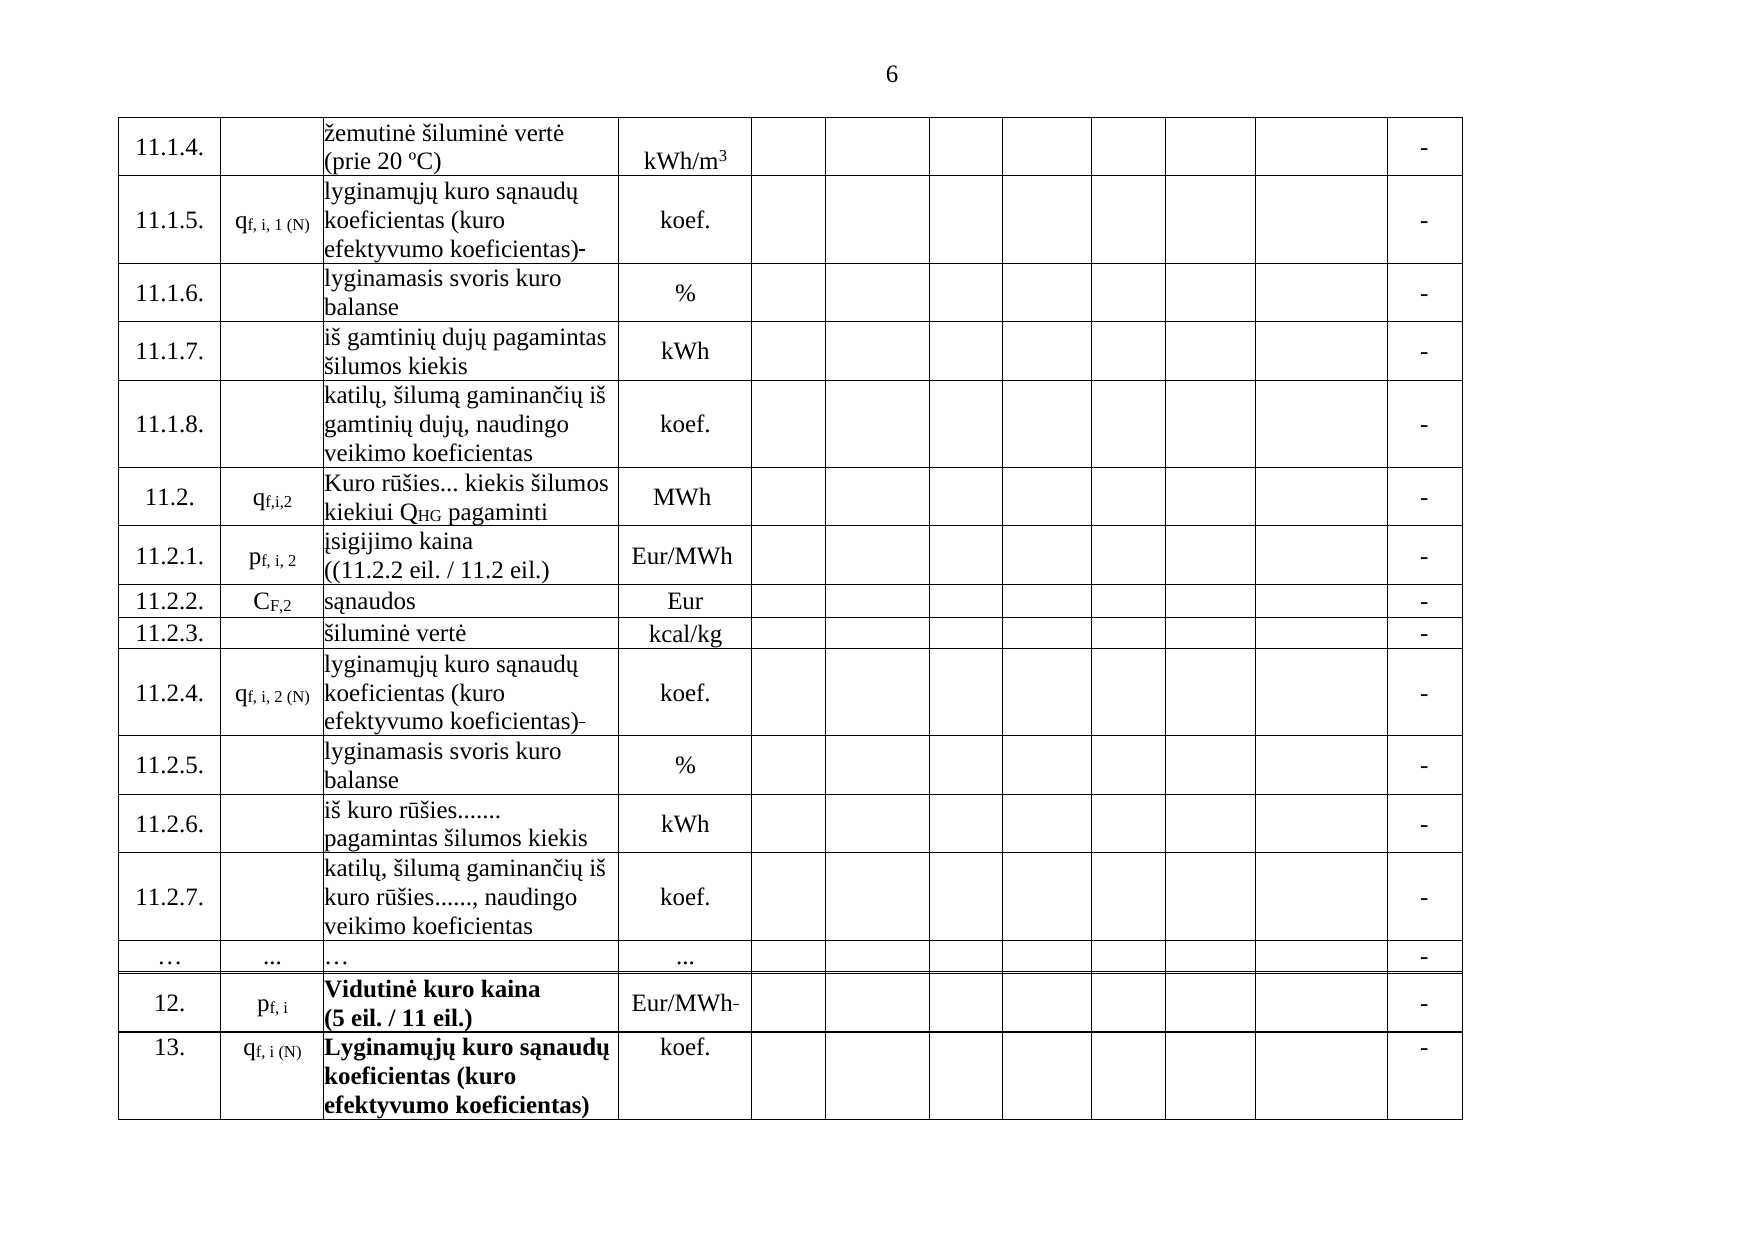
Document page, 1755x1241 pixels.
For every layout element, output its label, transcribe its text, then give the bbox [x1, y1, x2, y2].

table_cell [1256, 736, 1387, 794]
table_cell [752, 853, 825, 939]
table_cell [1003, 795, 1091, 852]
table_cell [930, 736, 1002, 794]
table_cell [752, 618, 825, 648]
table_cell [826, 649, 929, 735]
table_cell [1003, 1033, 1091, 1119]
table_cell [1166, 974, 1255, 1031]
table_cell CF,2 [221, 585, 323, 617]
table_cell kWh [619, 322, 751, 379]
table_cell Lyginamųjų kuro sąnaudų koeficientas (kuro efektyvumo koeficientas) [324, 1033, 618, 1119]
table_cell [1256, 618, 1387, 648]
table_cell kcal/kg [619, 618, 751, 648]
table_cell [1166, 941, 1255, 971]
table_cell [1166, 585, 1255, 617]
table_cell [1166, 1033, 1255, 1119]
table_cell [1166, 176, 1255, 262]
table_cell 11.2.6. [119, 795, 220, 852]
table_cell [1003, 468, 1091, 525]
table_cell kWh/m3 [619, 118, 751, 175]
table_cell [930, 176, 1002, 262]
table_cell [752, 468, 825, 525]
table_cell [1166, 118, 1255, 175]
table_cell ... [221, 941, 323, 971]
table_cell [1003, 264, 1091, 321]
table_cell [930, 381, 1002, 467]
table_cell pf, i [221, 974, 323, 1031]
table_cell [826, 322, 929, 379]
table_cell įsigijimo kaina ((11.2.2 eil. / 11.2 eil.) [324, 526, 618, 584]
table_cell [826, 176, 929, 262]
table_cell [752, 736, 825, 794]
table_cell [826, 618, 929, 648]
table_cell [1166, 526, 1255, 584]
table_cell [826, 974, 929, 1031]
table_cell [752, 649, 825, 735]
table_cell [221, 795, 323, 852]
table_cell [1256, 526, 1387, 584]
table_cell % [619, 736, 751, 794]
table_cell [1256, 322, 1387, 379]
table_cell [826, 468, 929, 525]
table_cell Eur [619, 585, 751, 617]
table_cell [1092, 618, 1165, 648]
table_cell - [1388, 853, 1462, 939]
table_cell [221, 618, 323, 648]
table_cell [826, 526, 929, 584]
table_cell [1166, 322, 1255, 379]
table_cell - [1388, 526, 1462, 584]
table_cell 11.2.5. [119, 736, 220, 794]
table_cell iš kuro rūšies....... pagamintas šilumos kiekis [324, 795, 618, 852]
table_cell [1092, 736, 1165, 794]
table_cell 11.1.4. [119, 118, 220, 175]
table_cell [1003, 118, 1091, 175]
table_cell 13. [119, 1033, 220, 1119]
table_cell [930, 853, 1002, 939]
table_cell 11.2.7. [119, 853, 220, 939]
table_cell [930, 618, 1002, 648]
table_cell [221, 381, 323, 467]
table_cell 11.2.3. [119, 618, 220, 648]
table_cell - [1388, 941, 1462, 971]
table_cell [221, 853, 323, 939]
table_cell % [619, 264, 751, 321]
table_cell 12. [119, 974, 220, 1031]
table_cell [1256, 941, 1387, 971]
table_cell [1256, 468, 1387, 525]
table_cell [1092, 322, 1165, 379]
table_cell [1256, 585, 1387, 617]
table_cell [1003, 381, 1091, 467]
table_cell 11.1.7. [119, 322, 220, 379]
table_cell [1092, 974, 1165, 1031]
table_cell [1256, 176, 1387, 262]
table_cell [930, 585, 1002, 617]
table_cell [1092, 1033, 1165, 1119]
table_cell pf, i, 2 [221, 526, 323, 584]
table_cell [1003, 941, 1091, 971]
table_cell 11.2.4. [119, 649, 220, 735]
table_cell [1166, 649, 1255, 735]
table_cell [752, 795, 825, 852]
table_cell [221, 264, 323, 321]
table_cell [1003, 649, 1091, 735]
table_cell [1092, 585, 1165, 617]
table_cell lyginamasis svoris kuro balanse [324, 736, 618, 794]
table_cell [826, 264, 929, 321]
table_cell [752, 526, 825, 584]
table_cell [1166, 736, 1255, 794]
table_cell [1092, 795, 1165, 852]
table_cell 11.1.8. [119, 381, 220, 467]
table_cell [1166, 853, 1255, 939]
table_cell [752, 264, 825, 321]
table_cell - [1388, 649, 1462, 735]
table_cell [752, 118, 825, 175]
table_cell [752, 322, 825, 379]
table_cell [1003, 526, 1091, 584]
table_cell [930, 468, 1002, 525]
table_cell [826, 795, 929, 852]
table_cell [826, 118, 929, 175]
table_cell [930, 941, 1002, 971]
table_cell ... [619, 941, 751, 971]
table_cell … [119, 941, 220, 971]
table_cell [826, 853, 929, 939]
table_cell [752, 176, 825, 262]
table_cell - [1388, 176, 1462, 262]
table_cell koef. [619, 381, 751, 467]
table_cell qf, i (N) [221, 1033, 323, 1119]
table_cell - [1388, 618, 1462, 648]
table_cell [1092, 526, 1165, 584]
table_cell qf,i,2 [221, 468, 323, 525]
table_cell lyginamųjų kuro sąnaudų koeficientas (kuro efektyvumo koeficientas) [324, 176, 618, 262]
table_cell Eur/MWh [619, 526, 751, 584]
table_cell lyginamasis svoris kuro balanse [324, 264, 618, 321]
table_cell Vidutinė kuro kaina (5 eil. / 11 eil.) [324, 974, 618, 1031]
table_cell [752, 1033, 825, 1119]
table_cell [752, 974, 825, 1031]
table_cell Eur/MWh [619, 974, 751, 1031]
table_cell [1256, 795, 1387, 852]
table_cell kWh [619, 795, 751, 852]
table_cell [1166, 795, 1255, 852]
table_cell [752, 381, 825, 467]
table_cell [221, 736, 323, 794]
table_cell sąnaudos [324, 585, 618, 617]
table_cell katilų, šilumą gaminančių iš kuro rūšies......, naudingo veikimo koeficientas [324, 853, 618, 939]
table_cell koef. [619, 1033, 751, 1119]
table_cell [1092, 853, 1165, 939]
table_cell - [1388, 1033, 1462, 1119]
table_cell [1003, 618, 1091, 648]
table_cell [1092, 941, 1165, 971]
table_cell - [1388, 118, 1462, 175]
table_cell 11.2.1. [119, 526, 220, 584]
table_cell [1092, 649, 1165, 735]
table_cell - [1388, 974, 1462, 1031]
table_cell [826, 941, 929, 971]
table_cell [221, 322, 323, 379]
table_cell [930, 264, 1002, 321]
table_cell [930, 526, 1002, 584]
table_cell [930, 322, 1002, 379]
table_cell [1003, 176, 1091, 262]
table_cell [930, 974, 1002, 1031]
table_cell [1092, 468, 1165, 525]
table_cell 11.2. [119, 468, 220, 525]
table_cell [1166, 618, 1255, 648]
table_cell 11.2.2. [119, 585, 220, 617]
table_cell Kuro rūšies... kiekis šilumos kiekiui QHG pagaminti [324, 468, 618, 525]
table_cell [221, 118, 323, 175]
table_cell [1092, 264, 1165, 321]
table_cell [752, 941, 825, 971]
table_cell koef. [619, 176, 751, 262]
table_cell lyginamųjų kuro sąnaudų koeficientas (kuro efektyvumo koeficientas) [324, 649, 618, 735]
table_cell [1256, 853, 1387, 939]
table_cell katilų, šilumą gaminančių iš gamtinių dujų, naudingo veikimo koeficientas [324, 381, 618, 467]
table_cell - [1388, 322, 1462, 379]
table_cell - [1388, 468, 1462, 525]
table_cell [930, 649, 1002, 735]
table_cell [826, 381, 929, 467]
table_cell - [1388, 381, 1462, 467]
table_cell [1256, 1033, 1387, 1119]
table_cell [1166, 264, 1255, 321]
table_cell [1256, 381, 1387, 467]
table_cell [826, 1033, 929, 1119]
table_cell [1256, 118, 1387, 175]
table_cell [1003, 585, 1091, 617]
table_cell [1003, 853, 1091, 939]
table_cell - [1388, 585, 1462, 617]
table_cell žemutinė šiluminė vertė (prie 20 ºC) [324, 118, 618, 175]
table_cell 11.1.5. [119, 176, 220, 262]
table_cell iš gamtinių dujų pagamintas šilumos kiekis [324, 322, 618, 379]
table_cell 11.1.6. [119, 264, 220, 321]
table_cell [1092, 381, 1165, 467]
table_cell [1092, 118, 1165, 175]
table_cell [1166, 381, 1255, 467]
table_cell [1003, 736, 1091, 794]
table_cell [752, 585, 825, 617]
table_cell [930, 118, 1002, 175]
table_cell [930, 795, 1002, 852]
table_cell [826, 585, 929, 617]
table_cell [1092, 176, 1165, 262]
table_cell MWh [619, 468, 751, 525]
table_cell šiluminė vertė [324, 618, 618, 648]
table_cell [1256, 264, 1387, 321]
table_cell koef. [619, 853, 751, 939]
table_cell [1256, 649, 1387, 735]
table_cell [1256, 974, 1387, 1031]
table_cell … [324, 941, 618, 971]
table_cell - [1388, 795, 1462, 852]
table_cell [1003, 974, 1091, 1031]
table_cell [826, 736, 929, 794]
table_cell [1003, 322, 1091, 379]
table_cell [930, 1033, 1002, 1119]
table_cell [1166, 468, 1255, 525]
table_cell qf, i, 1 (N) [221, 176, 323, 262]
table_cell qf, i, 2 (N) [221, 649, 323, 735]
table_cell - [1388, 264, 1462, 321]
table_cell - [1388, 736, 1462, 794]
table_cell koef. [619, 649, 751, 735]
